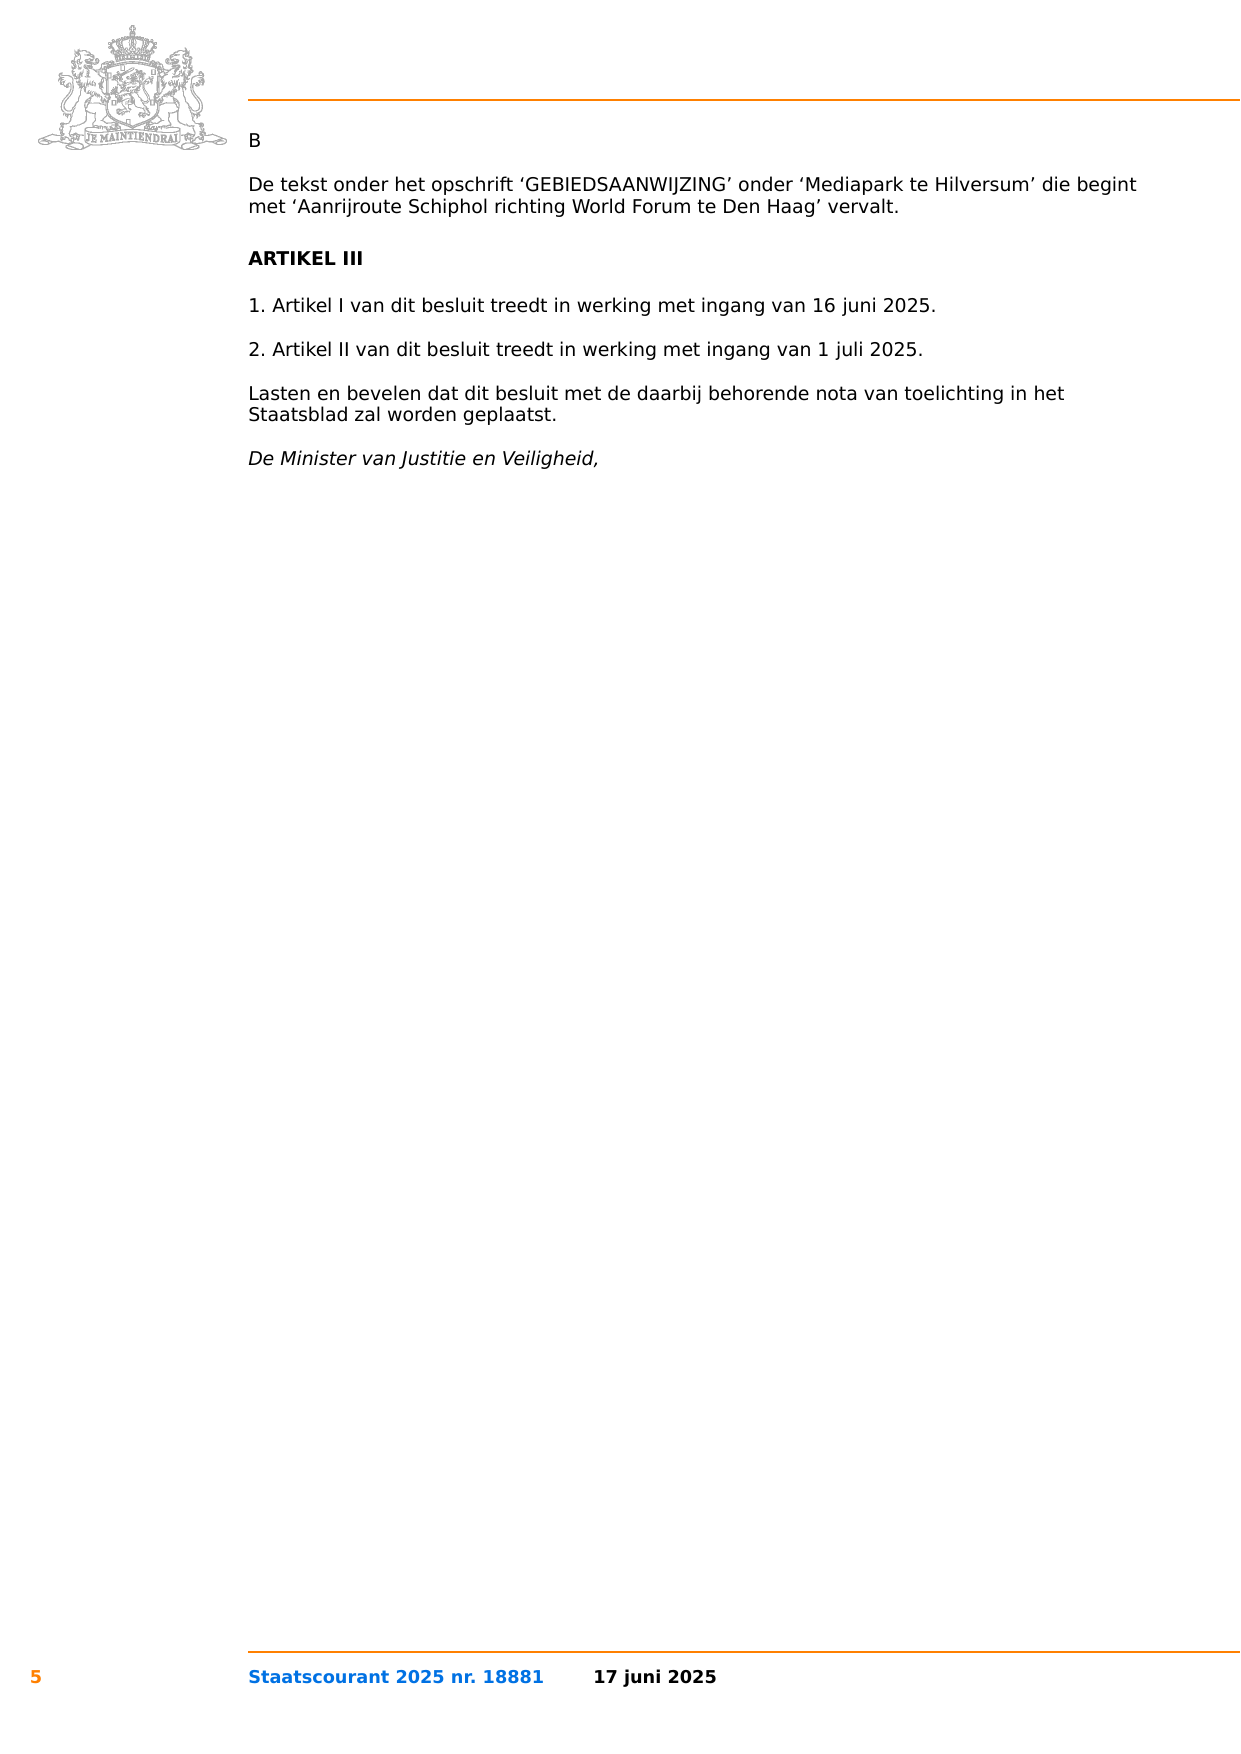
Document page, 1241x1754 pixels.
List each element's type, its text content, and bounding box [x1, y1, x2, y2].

text De tekst onder het opschrift ‘GEBIEDSAANWIJZING’ onder ‘Mediapark te Hilversum’ die begint met ‘Aanrijroute Schiphol richting World Forum te Den Haag’ vervalt. [248, 174, 1163, 218]
subtitle ARTIKEL III [248, 248, 1163, 270]
picture [38, 25, 227, 150]
text B [248, 130, 1163, 152]
text De Minister van Justitie en Veiligheid, [248, 448, 1163, 470]
text 1. Artikel I van dit besluit treedt in werking met ingang van 16 juni 2025. [248, 295, 1163, 317]
text Lasten en bevelen dat dit besluit met de daarbij behorende nota van toelichting in het Staatsblad zal worden geplaatst. [248, 382, 1163, 426]
text 2. Artikel II van dit besluit treedt in werking met ingang van 1 juli 2025. [248, 338, 1163, 361]
